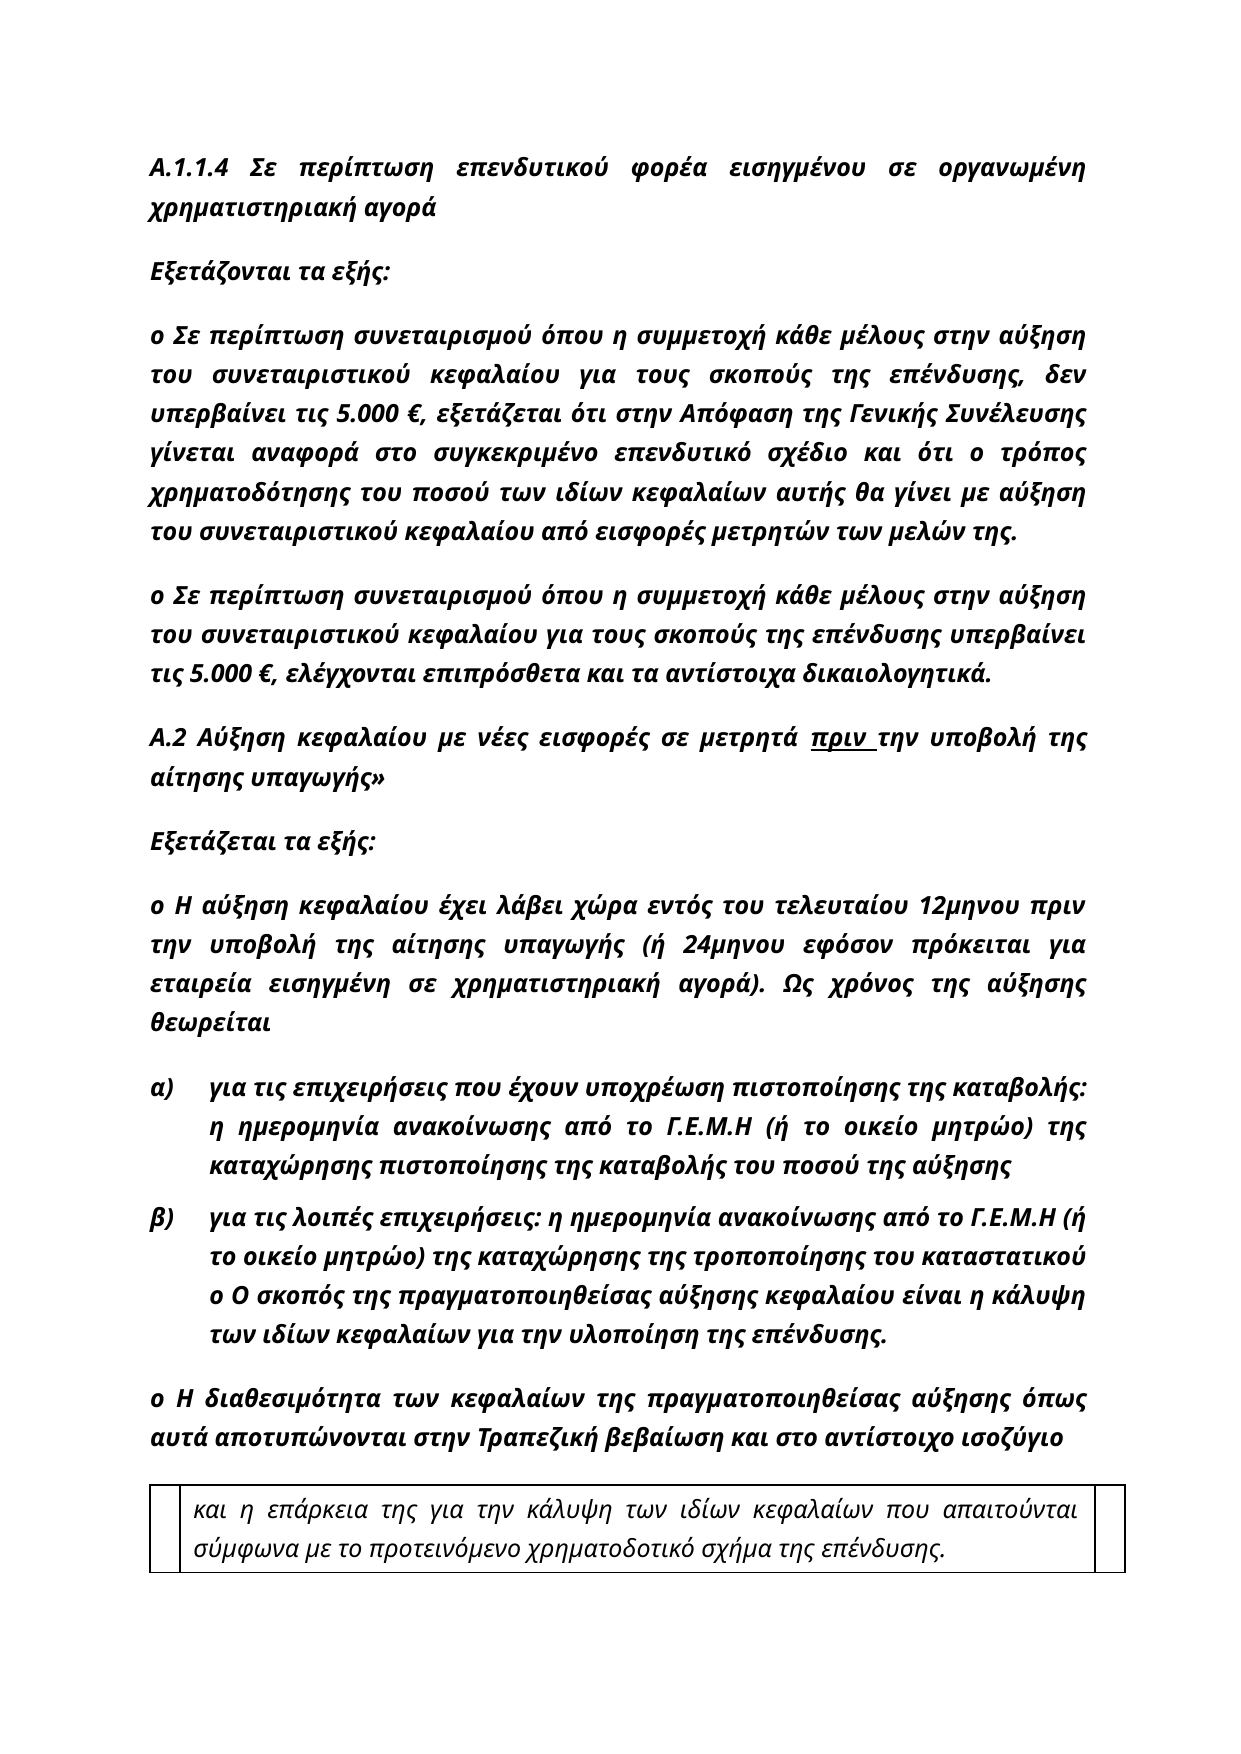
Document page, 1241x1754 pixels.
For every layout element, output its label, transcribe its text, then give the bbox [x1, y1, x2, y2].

text o Σε περίπτωση συνεταιρισμού όπου η συμμετοχή κάθε μέλους στην αύξηση του συνεταιριστικού κεφαλαίου για τους σκοπούς της επένδυσης, δεν υπερβαίνει τις 5.000 €, εξετάζεται ότι στην Απόφαση της Γενικής Συνέλευσης γίνεται αναφορά στο συγκεκριμένο επενδυτικό σχέδιο και ότι ο τρόπος χρηματοδότησης του ποσού των ιδίων κεφαλαίων αυτής θα γίνει με αύξηση του συνεταιριστικού κεφαλαίου από εισφορές μετρητών των μελών της. [150, 317, 1090, 547]
table_header [1096, 1486, 1124, 1571]
text o Σε περίπτωση συνεταιρισμού όπου η συμμετοχή κάθε μέλους στην αύξηση του συνεταιριστικού κεφαλαίου για τους σκοπούς της επένδυσης υπερβαίνει τις 5.000 €, ελέγχονται επιπρόσθετα και τα αντίστοιχα δικαιολογητικά. [150, 577, 1090, 690]
text o Η διαθεσιμότητα των κεφαλαίων της πραγματοποιηθείσας αύξησης όπως αυτά αποτυπώνονται στην Τραπεζική βεβαίωση και στο αντίστοιχο ισοζύγιο [150, 1381, 1090, 1454]
text Α.1.1.4 Σε περίπτωση επενδυτικού φορέα εισηγμένου σε οργανωμένη χρηματιστηριακή αγορά [150, 150, 1090, 223]
text o Η αύξηση κεφαλαίου έχει λάβει χώρα εντός του τελευταίου 12μηνου πριν την υποβολή της αίτησης υπαγωγής (ή 24μηνου εφόσον πρόκειται για εταιρεία εισηγμένη σε χρηματιστηριακή αγορά). Ως χρόνος της αύξησης θεωρείται [150, 887, 1090, 1039]
table_header [151, 1486, 179, 1571]
list β) για τις λοιπές επιχειρήσεις: η ημερομηνία ανακοίνωσης από το Γ.Ε.Μ.Η (ή το οικείο μητρώο) της καταχώρησης της τροποποίησης του καταστατικού o Ο σκοπός της πραγματοποιηθείσας αύξησης κεφαλαίου είναι η κάλυψη των ιδίων κεφαλαίων για την υλοποίηση της επένδυσης. [150, 1199, 1090, 1351]
text Εξετάζεται τα εξής: [150, 823, 1090, 857]
text Εξετάζονται τα εξής: [150, 253, 1090, 287]
text Α.2 Αύξηση κεφαλαίου με νέες εισφορές σε μετρητά πριν την υποβολή της αίτησης υπαγωγής» [150, 720, 1090, 793]
table_header και η επάρκεια της για την κάλυψη των ιδίων κεφαλαίων που απαιτούνται σύμφωνα με το προτεινόμενο χρηματοδοτικό σχήμα της επένδυσης. [181, 1486, 1094, 1571]
list α) για τις επιχειρήσεις που έχουν υποχρέωση πιστοποίησης της καταβολής: η ημερομηνία ανακοίνωσης από το Γ.Ε.Μ.Η (ή το οικείο μητρώο) της καταχώρησης πιστοποίησης της καταβολής του ποσού της αύξησης [150, 1069, 1090, 1182]
